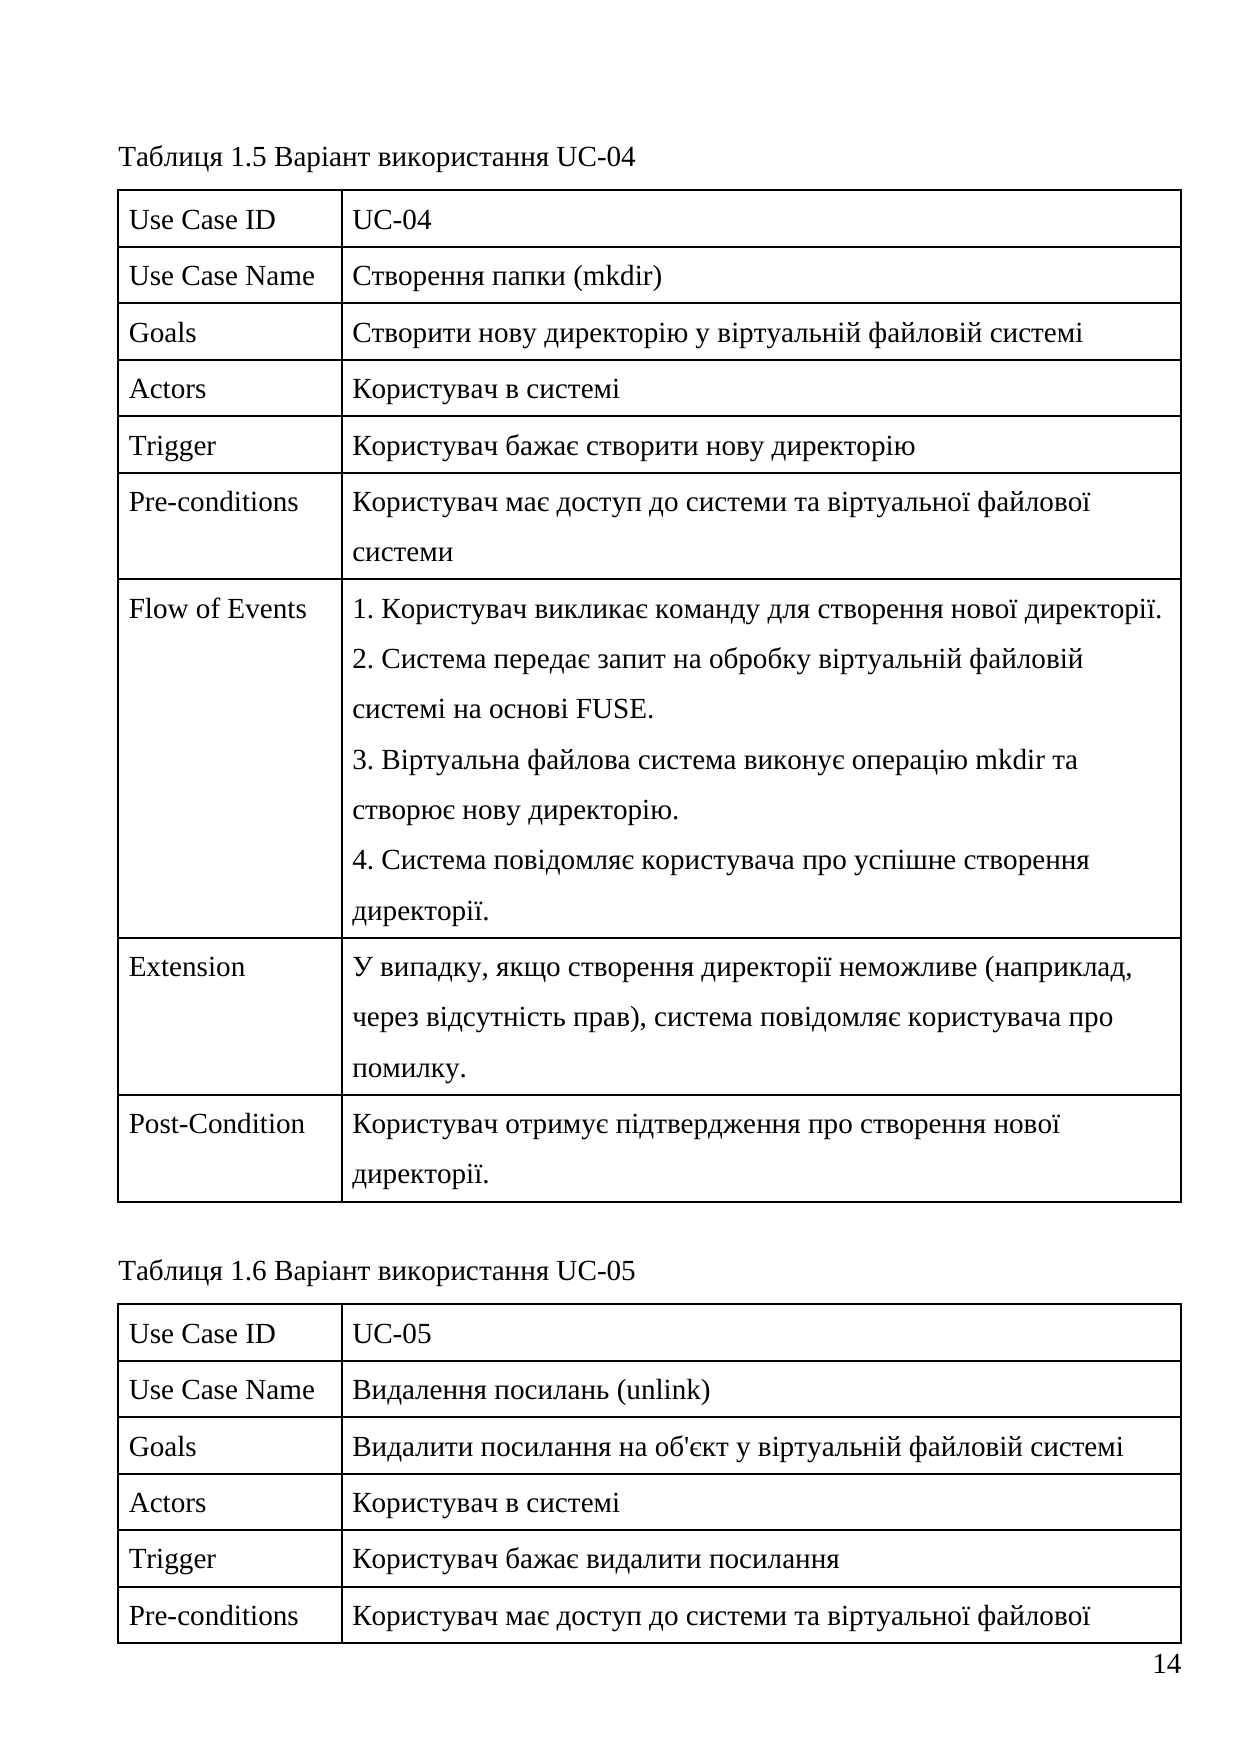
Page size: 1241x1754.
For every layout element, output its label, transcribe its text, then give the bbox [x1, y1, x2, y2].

list Варіант використання UC-04 [118, 139, 1181, 172]
table_cell Pre-conditions [119, 1588, 341, 1642]
table_cell Користувач бажає видалити посилання [343, 1531, 1180, 1586]
table_cell Goals [119, 1418, 341, 1473]
table_cell Actors [119, 1475, 341, 1529]
table_cell Створення папки (mkdir) [343, 248, 1180, 302]
table_cell Extension [119, 939, 341, 1094]
table_cell Pre-conditions [119, 474, 341, 578]
table_cell Видалити посилання на об'єкт у віртуальній файловій системі [343, 1418, 1180, 1473]
table_cell 1. Користувач викликає команду для створення нової директорії. 2. Система передає запит на обробку віртуальній файловій системі на основі FUSE. 3. Віртуальна файлова система виконує операцію mkdir та створює нову директорію. 4. Система повідомляє користувача про успішне створення директорії. [343, 580, 1180, 937]
table_header UC-04 [343, 191, 1180, 246]
table_cell Користувач в системі [343, 361, 1180, 415]
table_cell Користувач має доступ до системи та віртуальної файлової системи [343, 474, 1180, 578]
table_cell Flow of Events [119, 580, 341, 937]
table_header Use Case ID [119, 191, 341, 246]
table_cell Користувач отримує підтвердження про створення нової директорії. [343, 1096, 1180, 1201]
table_cell Користувач має доступ до системи та віртуальної файлової [343, 1588, 1180, 1642]
table_header Use Case ID [119, 1305, 341, 1360]
table_cell Goals [119, 304, 341, 359]
table_cell Use Case Name [119, 1362, 341, 1416]
table_cell Use Case Name [119, 248, 341, 302]
table_cell Trigger [119, 417, 341, 472]
table_cell Post-Condition [119, 1096, 341, 1201]
table_header UC-05 [343, 1305, 1180, 1360]
table_cell Користувач в системі [343, 1475, 1180, 1529]
table_cell Actors [119, 361, 341, 415]
table_cell Trigger [119, 1531, 341, 1586]
table_cell У випадку, якщо створення директорії неможливе (наприклад, через відсутність прав), система повідомляє користувача про помилку. [343, 939, 1180, 1094]
table_cell Створити нову директорію у віртуальній файловій системі [343, 304, 1180, 359]
table_cell Видалення посилань (unlink) [343, 1362, 1180, 1416]
table_cell Користувач бажає створити нову директорію [343, 417, 1180, 472]
list Варіант використання UC-05 [118, 1253, 1181, 1286]
